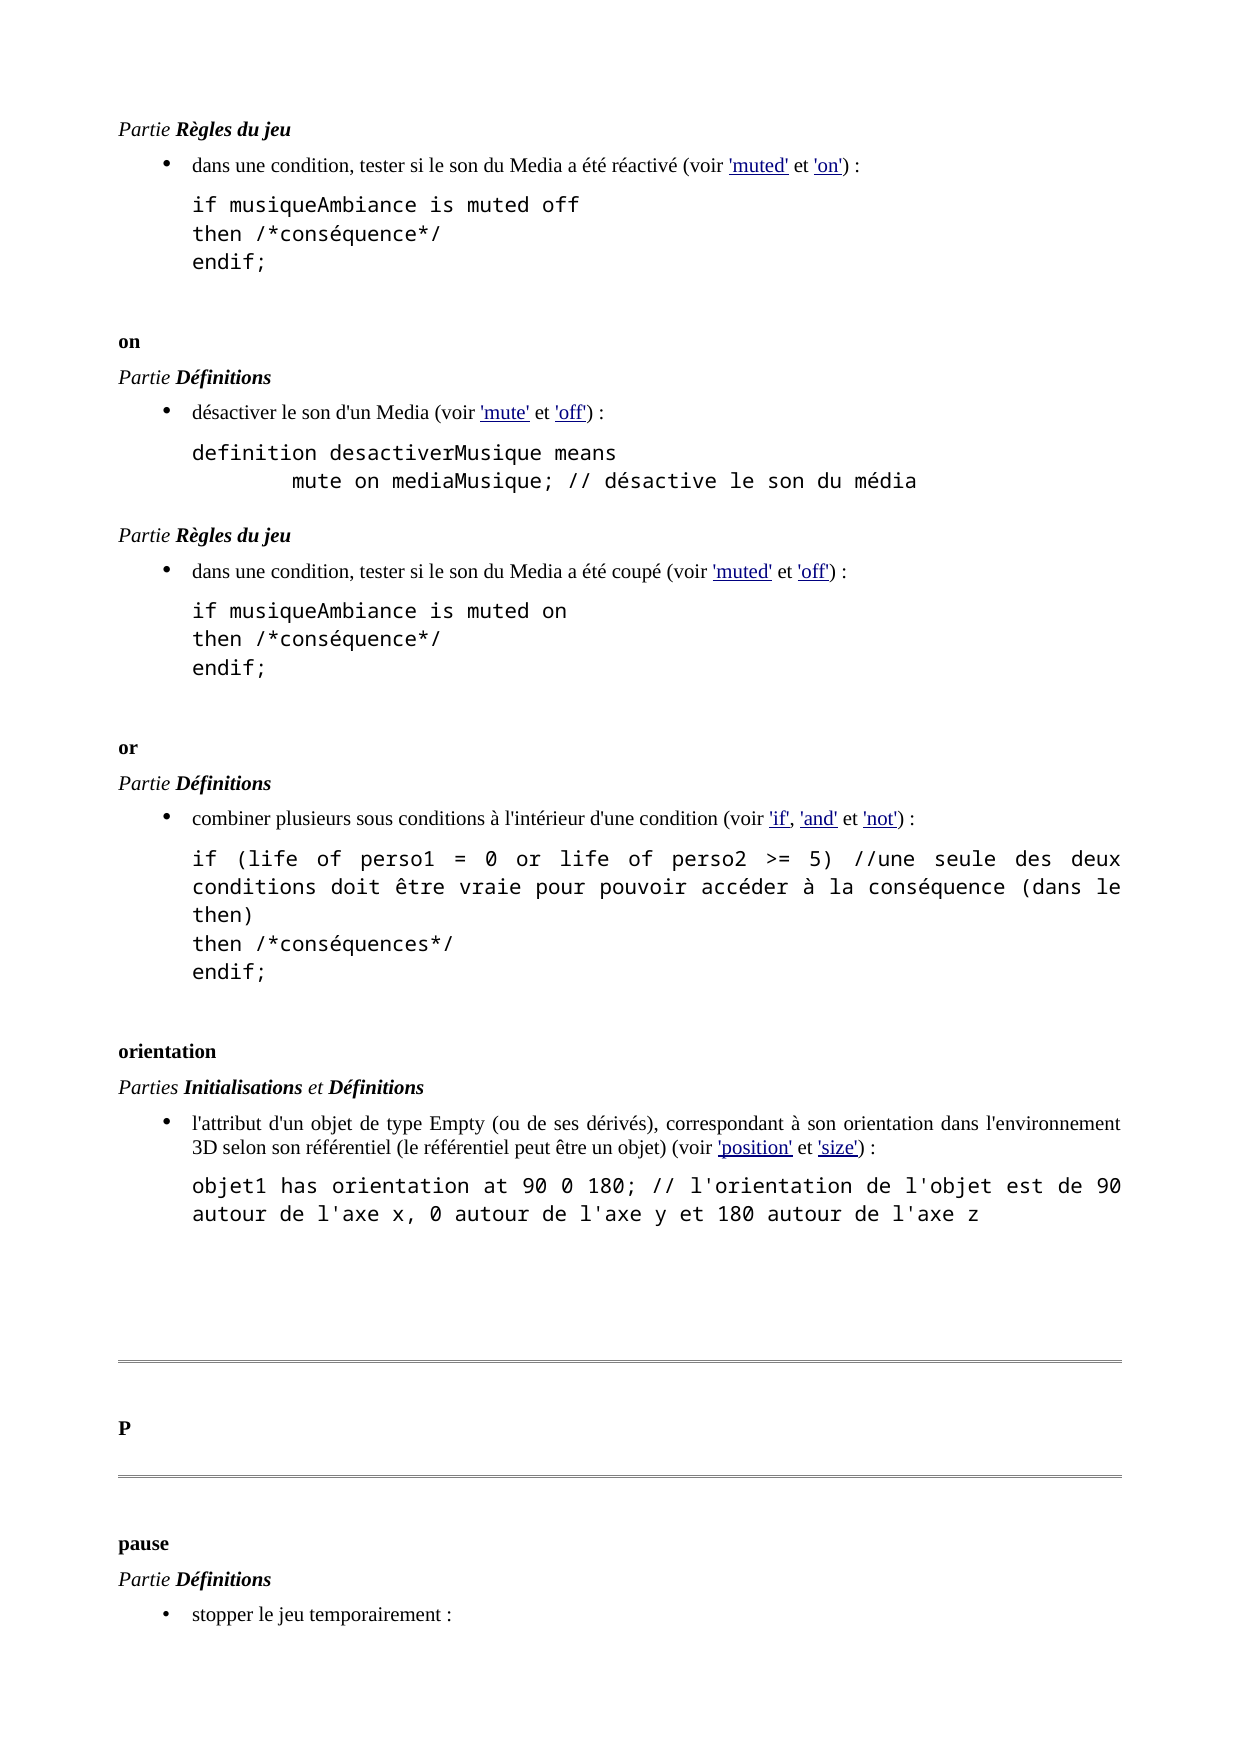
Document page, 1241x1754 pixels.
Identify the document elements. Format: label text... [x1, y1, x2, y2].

list dans une condition, tester si le son du Media a été réactivé (voir 'muted' et 'on') : [162, 154, 1122, 178]
list dans une condition, tester si le son du Media a été coupé (voir 'muted' et 'off') : [162, 560, 1122, 584]
list then /*conséquence*/ [162, 219, 1122, 247]
list endif; [162, 247, 1122, 276]
text Partie Définitions [118, 366, 1122, 389]
list if musiqueAmbiance is muted on [162, 596, 1122, 624]
list if (life of perso1 = 0 or life of perso2 >= 5) //une seule des deux conditions doit être vraie pour pouvoir accéder à la conséquence (dans le then) [162, 844, 1122, 929]
list then /*conséquence*/ [162, 624, 1122, 653]
list if musiqueAmbiance is muted off [162, 190, 1122, 219]
subtitle P [118, 1416, 1122, 1439]
list l'attribut d'un objet de type Empty (ou de ses dérivés), correspondant à son orientation dans l'environnement 3D selon son référentiel (le référentiel peut être un objet) (voir 'position' et 'size') : [162, 1112, 1122, 1159]
text Parties Initialisations et Définitions [118, 1076, 1122, 1099]
text Partie Règles du jeu [118, 524, 1122, 547]
list definition desactiverMusique means [162, 438, 1122, 466]
list désactiver le son d'un Media (voir 'mute' et 'off') : [162, 401, 1122, 425]
list stopper le jeu temporairement : [162, 1603, 1122, 1626]
subtitle or [118, 736, 1122, 759]
subtitle on [118, 330, 1122, 353]
text Partie Définitions [118, 772, 1122, 795]
list mute on mediaMusique; // désactive le son du média [162, 466, 1122, 494]
list endif; [162, 957, 1122, 986]
list objet1 has orientation at 90 0 180; // l'orientation de l'objet est de 90 autour de l'axe x, 0 autour de l'axe y et 180 autour de l'axe z [162, 1171, 1122, 1228]
subtitle pause [118, 1532, 1122, 1555]
list then /*conséquences*/ [162, 929, 1122, 957]
text Partie Définitions [118, 1568, 1122, 1591]
subtitle orientation [118, 1040, 1122, 1063]
list endif; [162, 653, 1122, 681]
list combiner plusieurs sous conditions à l'intérieur d'une condition (voir 'if', 'and' et 'not') : [162, 807, 1122, 831]
text Partie Règles du jeu [118, 118, 1122, 141]
